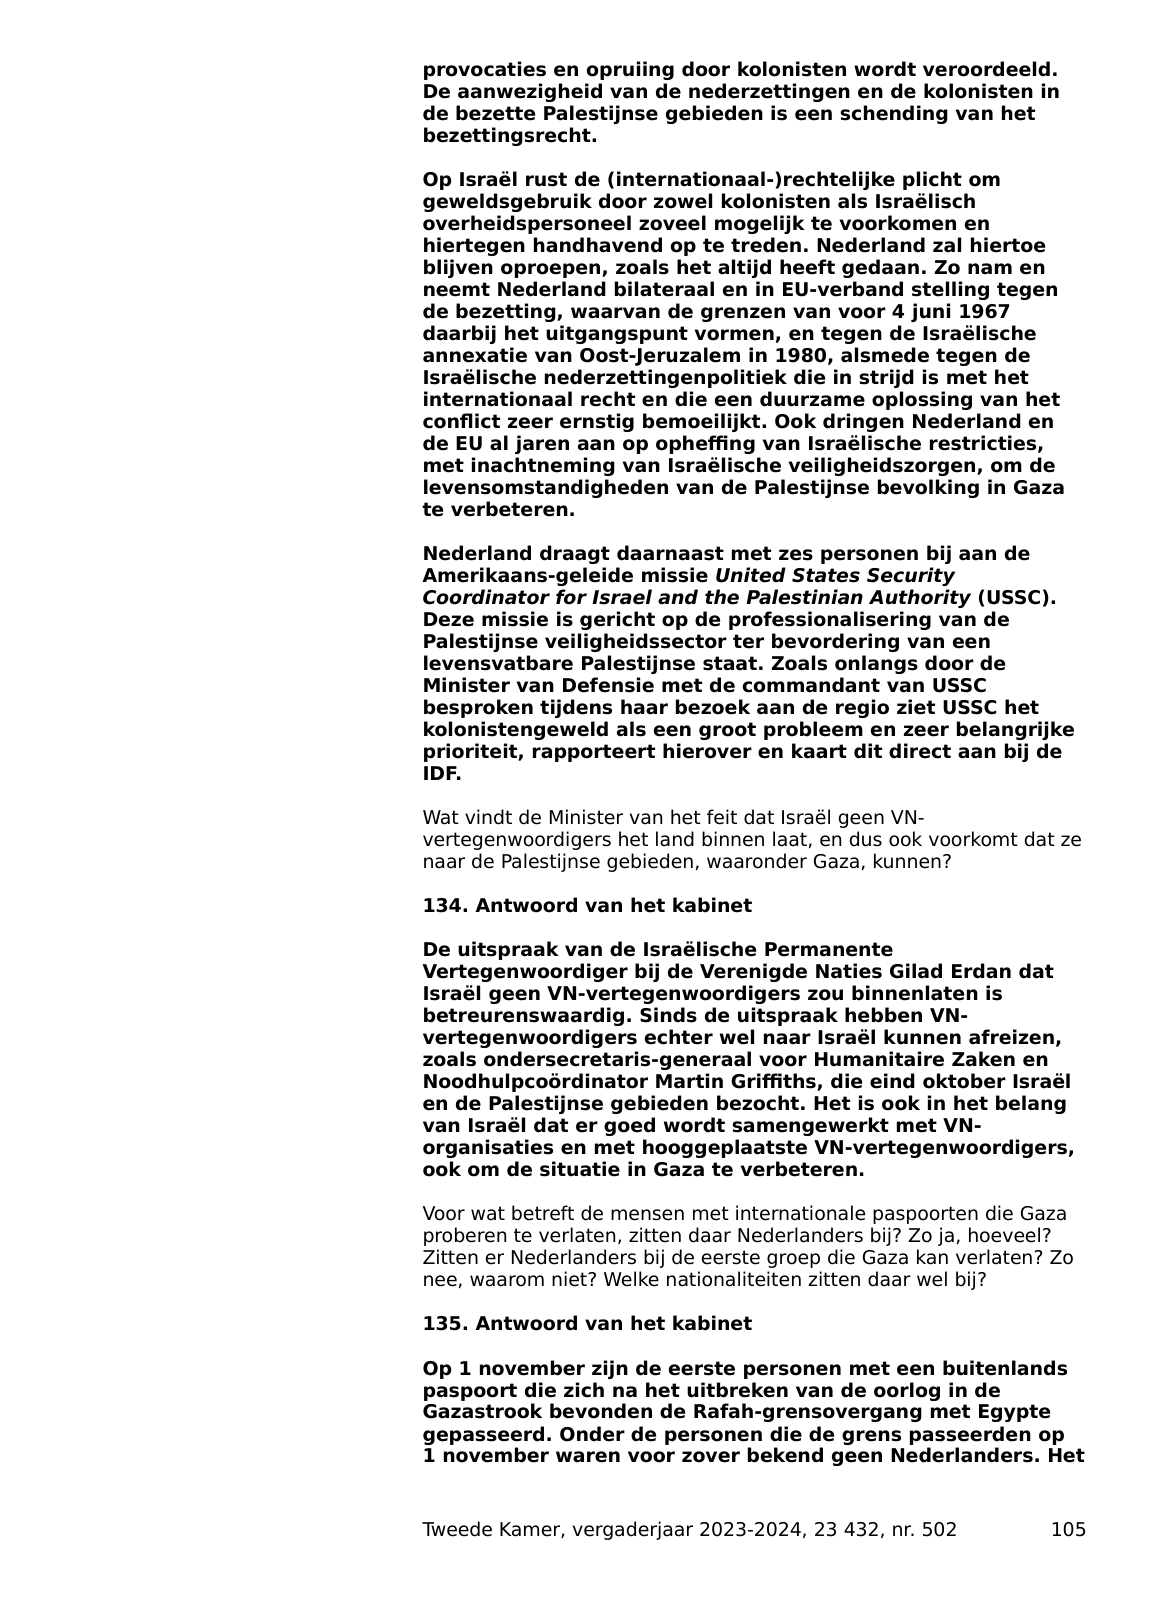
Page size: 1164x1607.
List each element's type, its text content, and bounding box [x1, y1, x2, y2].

text Op Israël rust de (internationaal-)rechtelijke plicht om geweldsgebruik door zowel kolonisten als Israëlisch overheidspersoneel zoveel mogelijk te voorkomen en hiertegen handhavend op te treden. Nederland zal hiertoe blijven oproepen, zoals het altijd heeft gedaan. Zo nam en neemt Nederland bilateraal en in EU-verband stelling tegen de bezetting, waarvan de grenzen van voor 4 juni 1967 daarbij het uitgangspunt vormen, en tegen de Israëlische annexatie van Oost-Jeruzalem in 1980, alsmede tegen de Israëlische nederzettingenpolitiek die in strijd is met het internationaal recht en die een duurzame oplossing van het conflict zeer ernstig bemoeilijkt. Ook dringen Nederland en de EU al jaren aan op opheffing van Israëlische restricties, met inachtneming van Israëlische veiligheidszorgen, om de levensomstandigheden van de Palestijnse bevolking in Gaza te verbeteren. [422, 169, 1087, 521]
text Wat vindt de Minister van het feit dat Israël geen VN-vertegenwoordigers het land binnen laat, en dus ook voorkomt dat ze naar de Palestijnse gebieden, waaronder Gaza, kunnen? [422, 807, 1087, 873]
text Voor wat betreft de mensen met internationale paspoorten die Gaza proberen te verlaten, zitten daar Nederlanders bij? Zo ja, hoeveel? Zitten er Nederlanders bij de eerste groep die Gaza kan verlaten? Zo nee, waarom niet? Welke nationaliteiten zitten daar wel bij? [422, 1203, 1087, 1291]
subtitle 135. Antwoord van het kabinet [422, 1313, 1087, 1335]
text provocaties en opruiing door kolonisten wordt veroordeeld. De aanwezigheid van de nederzettingen en de kolonisten in de bezette Palestijnse gebieden is een schending van het bezettingsrecht. [422, 59, 1087, 147]
subtitle 134. Antwoord van het kabinet [422, 895, 1087, 917]
text Nederland draagt daarnaast met zes personen bij aan de Amerikaans-geleide missie United States Security Coordinator for Israel and the Palestinian Authority (USSC). Deze missie is gericht op de professionalisering van de Palestijnse veiligheidssector ter bevordering van een levensvatbare Palestijnse staat. Zoals onlangs door de Minister van Defensie met de commandant van USSC besproken tijdens haar bezoek aan de regio ziet USSC het kolonistengeweld als een groot probleem en zeer belangrijke prioriteit, rapporteert hierover en kaart dit direct aan bij de IDF. [422, 543, 1087, 785]
text Op 1 november zijn de eerste personen met een buitenlands paspoort die zich na het uitbreken van de oorlog in de Gazastrook bevonden de Rafah-grensovergang met Egypte gepasseerd. Onder de personen die de grens passeerden op 1 november waren voor zover bekend geen Nederlanders. Het [422, 1357, 1087, 1467]
text De uitspraak van de Israëlische Permanente Vertegenwoordiger bij de Verenigde Naties Gilad Erdan dat Israël geen VN-vertegenwoordigers zou binnenlaten is betreurenswaardig. Sinds de uitspraak hebben VN-vertegenwoordigers echter wel naar Israël kunnen afreizen, zoals ondersecretaris-generaal voor Humanitaire Zaken en Noodhulpcoördinator Martin Griffiths, die eind oktober Israël en de Palestijnse gebieden bezocht. Het is ook in het belang van Israël dat er goed wordt samengewerkt met VN-organisaties en met hooggeplaatste VN-vertegenwoordigers, ook om de situatie in Gaza te verbeteren. [422, 939, 1087, 1181]
